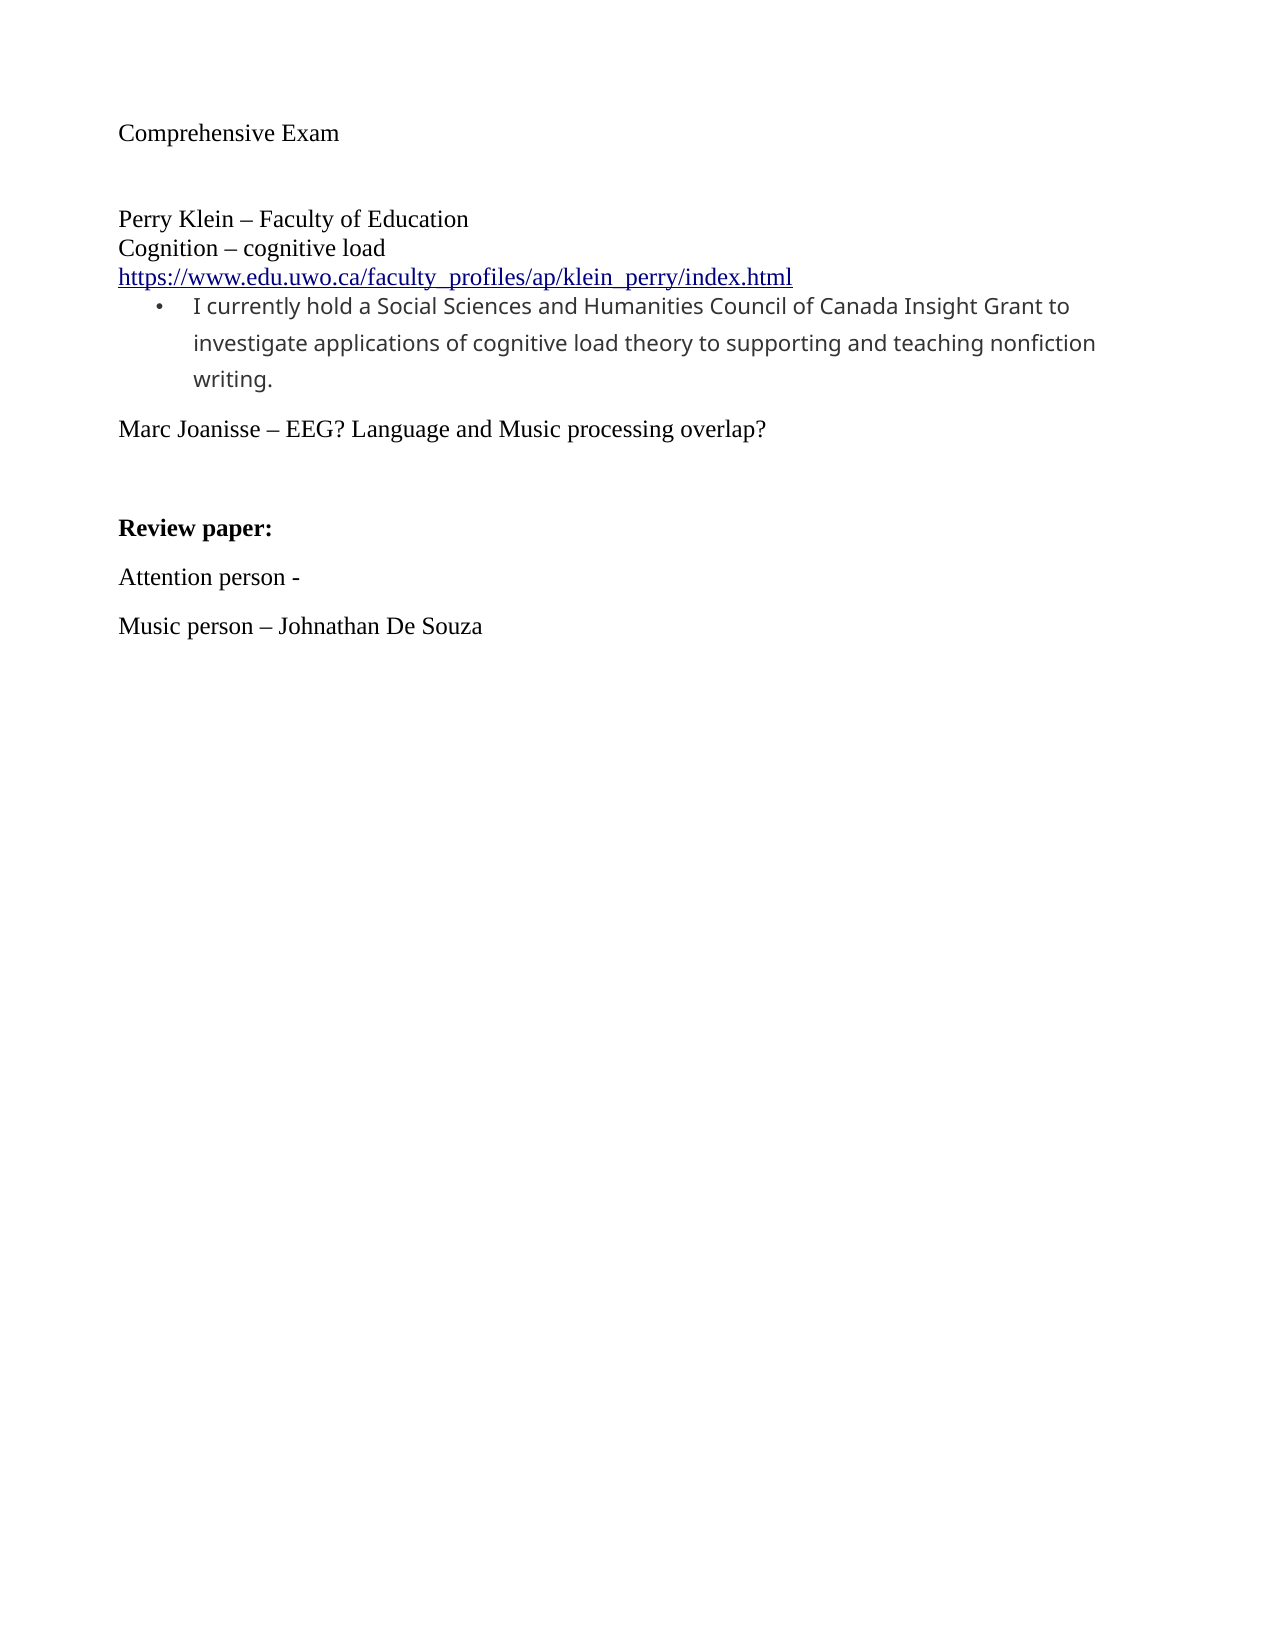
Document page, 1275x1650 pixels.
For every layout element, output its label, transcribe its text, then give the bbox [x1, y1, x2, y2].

text Comprehensive Exam [118, 118, 1157, 147]
list I currently hold a Social Sciences and Humanities Council of Canada Insight Grant to investigate applications of cognitive load theory to supporting and teaching nonfiction writing. [156, 291, 1157, 394]
text Perry Klein – Faculty of Education [118, 204, 1157, 233]
text Cognition – cognitive load [118, 233, 1157, 262]
text Music person – Johnathan De Souza [118, 611, 1157, 639]
text https://www.edu.uwo.ca/faculty_profiles/ap/klein_perry/index.html [118, 262, 1157, 291]
text Review paper: [118, 513, 1157, 541]
text Marc Joanisse – EEG? Language and Music processing overlap? [118, 414, 1157, 443]
text Attention person - [118, 562, 1157, 591]
